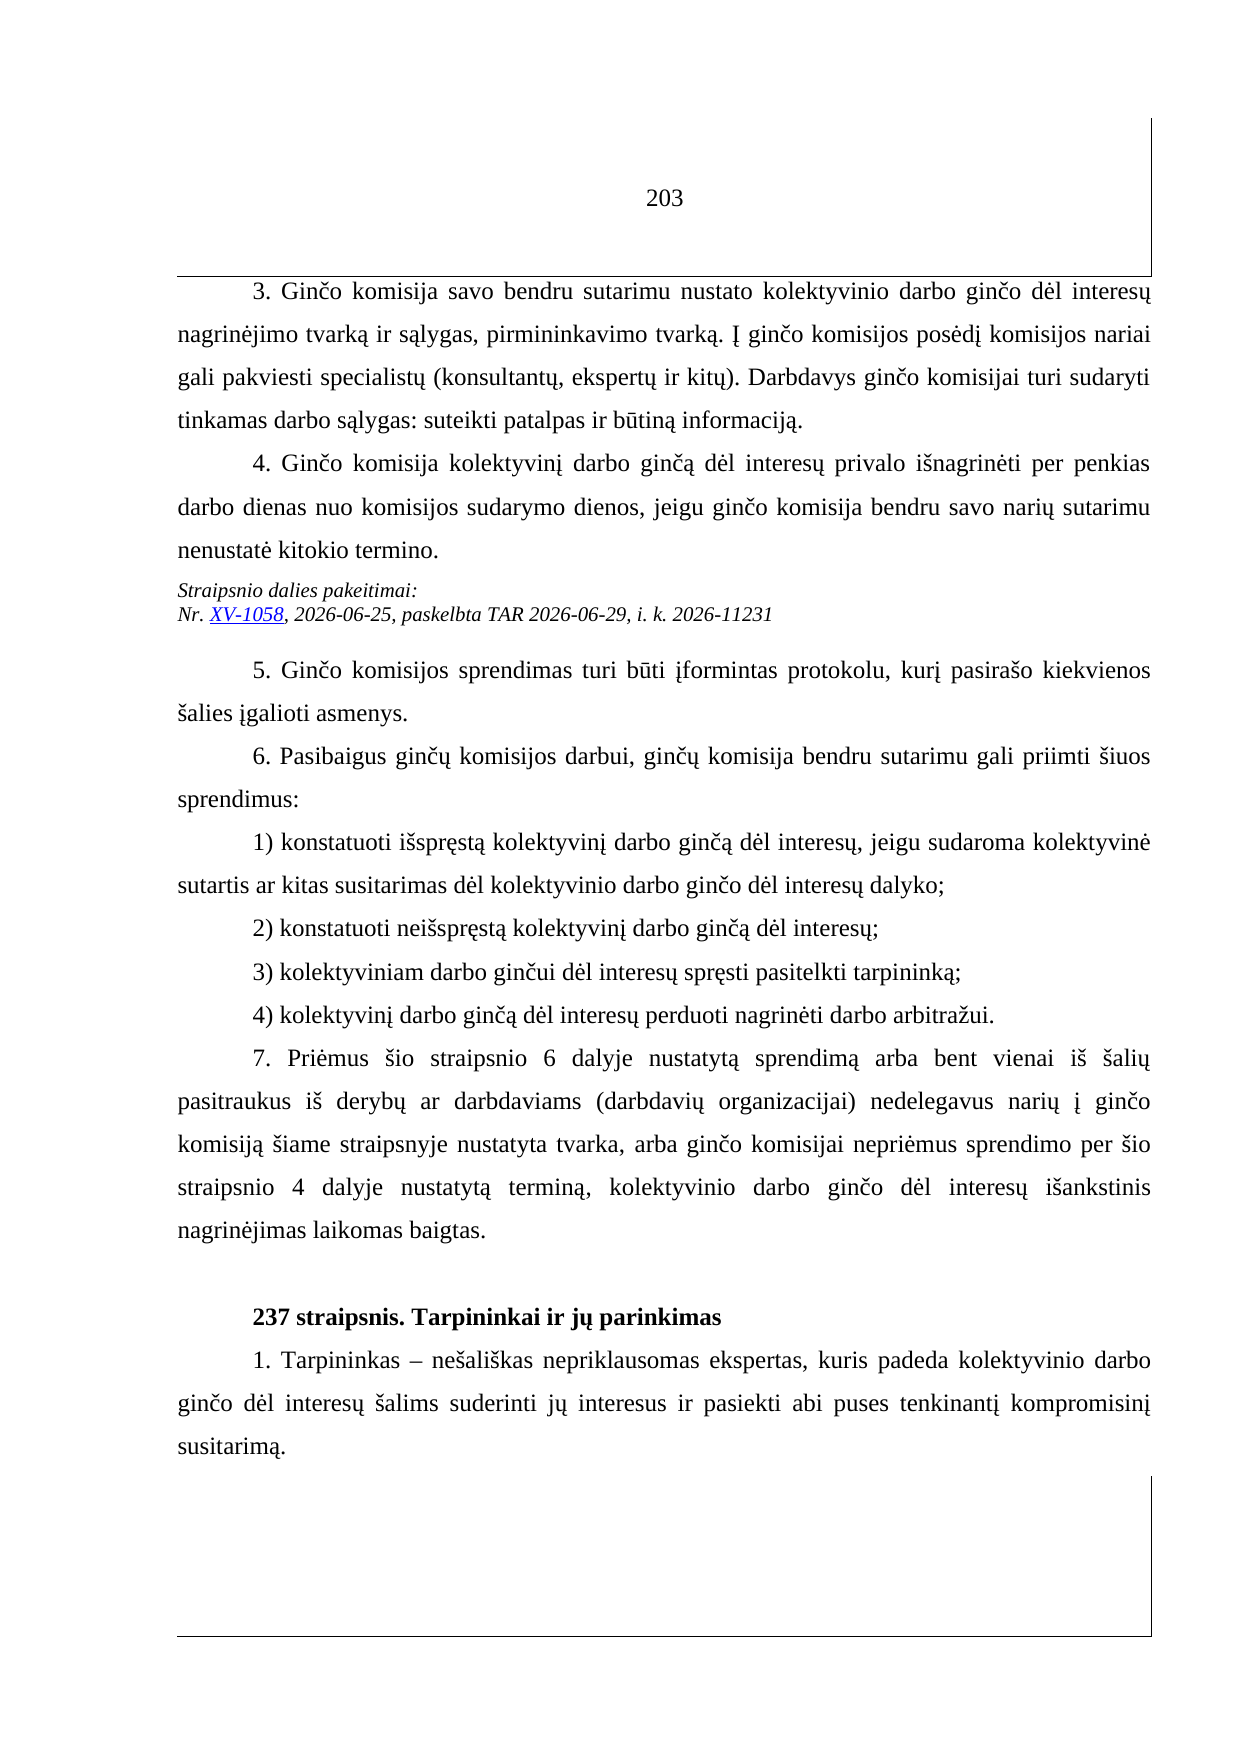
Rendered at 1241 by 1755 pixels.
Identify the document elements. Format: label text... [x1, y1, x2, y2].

text 5. Ginčo komisijos sprendimas turi būti įformintas protokolu, kurį pasirašo kiekvienos šalies įgalioti asmenys. [177, 655, 1152, 727]
text 1. Tarpininkas – nešališkas nepriklausomas ekspertas, kuris padeda kolektyvinio darbo ginčo dėl interesų šalims suderinti jų interesus ir pasiekti abi puses tenkinantį kompromisinį susitarimą. [177, 1345, 1152, 1460]
text Straipsnio dalies pakeitimai: [177, 578, 1152, 602]
text 7. Priėmus šio straipsnio 6 dalyje nustatytą sprendimą arba bent vienai iš šalių pasitraukus iš derybų ar darbdaviams (darbdavių organizacijai) nedelegavus narių į ginčo komisiją šiame straipsnyje nustatyta tvarka, arba ginčo komisijai nepriėmus sprendimo per šio straipsnio 4 dalyje nustatytą terminą, kolektyvinio darbo ginčo dėl interesų išankstinis nagrinėjimas laikomas baigtas. [177, 1043, 1152, 1244]
text 3. Ginčo komisija savo bendru sutarimu nustato kolektyvinio darbo ginčo dėl interesų nagrinėjimo tvarką ir sąlygas, pirmininkavimo tvarką. Į ginčo komisijos posėdį komisijos nariai gali pakviesti specialistų (konsultantų, ekspertų ir kitų). Darbdavys ginčo komisijai turi sudaryti tinkamas darbo sąlygas: suteikti patalpas ir būtiną informaciją. [177, 276, 1152, 434]
text 4) kolektyvinį darbo ginčą dėl interesų perduoti nagrinėti darbo arbitražui. [177, 1000, 1152, 1028]
text 4. Ginčo komisija kolektyvinį darbo ginčą dėl interesų privalo išnagrinėti per penkias darbo dienas nuo komisijos sudarymo dienos, jeigu ginčo komisija bendru savo narių sutarimu nenustatė kitokio termino. [177, 448, 1152, 563]
text 3) kolektyviniam darbo ginčui dėl interesų spręsti pasitelkti tarpininką; [177, 957, 1152, 985]
text 6. Pasibaigus ginčų komisijos darbui, ginčų komisija bendru sutarimu gali priimti šiuos sprendimus: [177, 741, 1152, 813]
subtitle 237 straipsnis. Tarpininkai ir jų parinkimas [177, 1302, 1152, 1330]
text 2) konstatuoti neišspręstą kolektyvinį darbo ginčą dėl interesų; [177, 913, 1152, 942]
text Nr. XV-1058, 2026-06-25, paskelbta TAR 2026-06-29, i. k. 2026-11231 [177, 602, 1152, 626]
text 1) konstatuoti išspręstą kolektyvinį darbo ginčą dėl interesų, jeigu sudaroma kolektyvinė sutartis ar kitas susitarimas dėl kolektyvinio darbo ginčo dėl interesų dalyko; [177, 827, 1152, 899]
